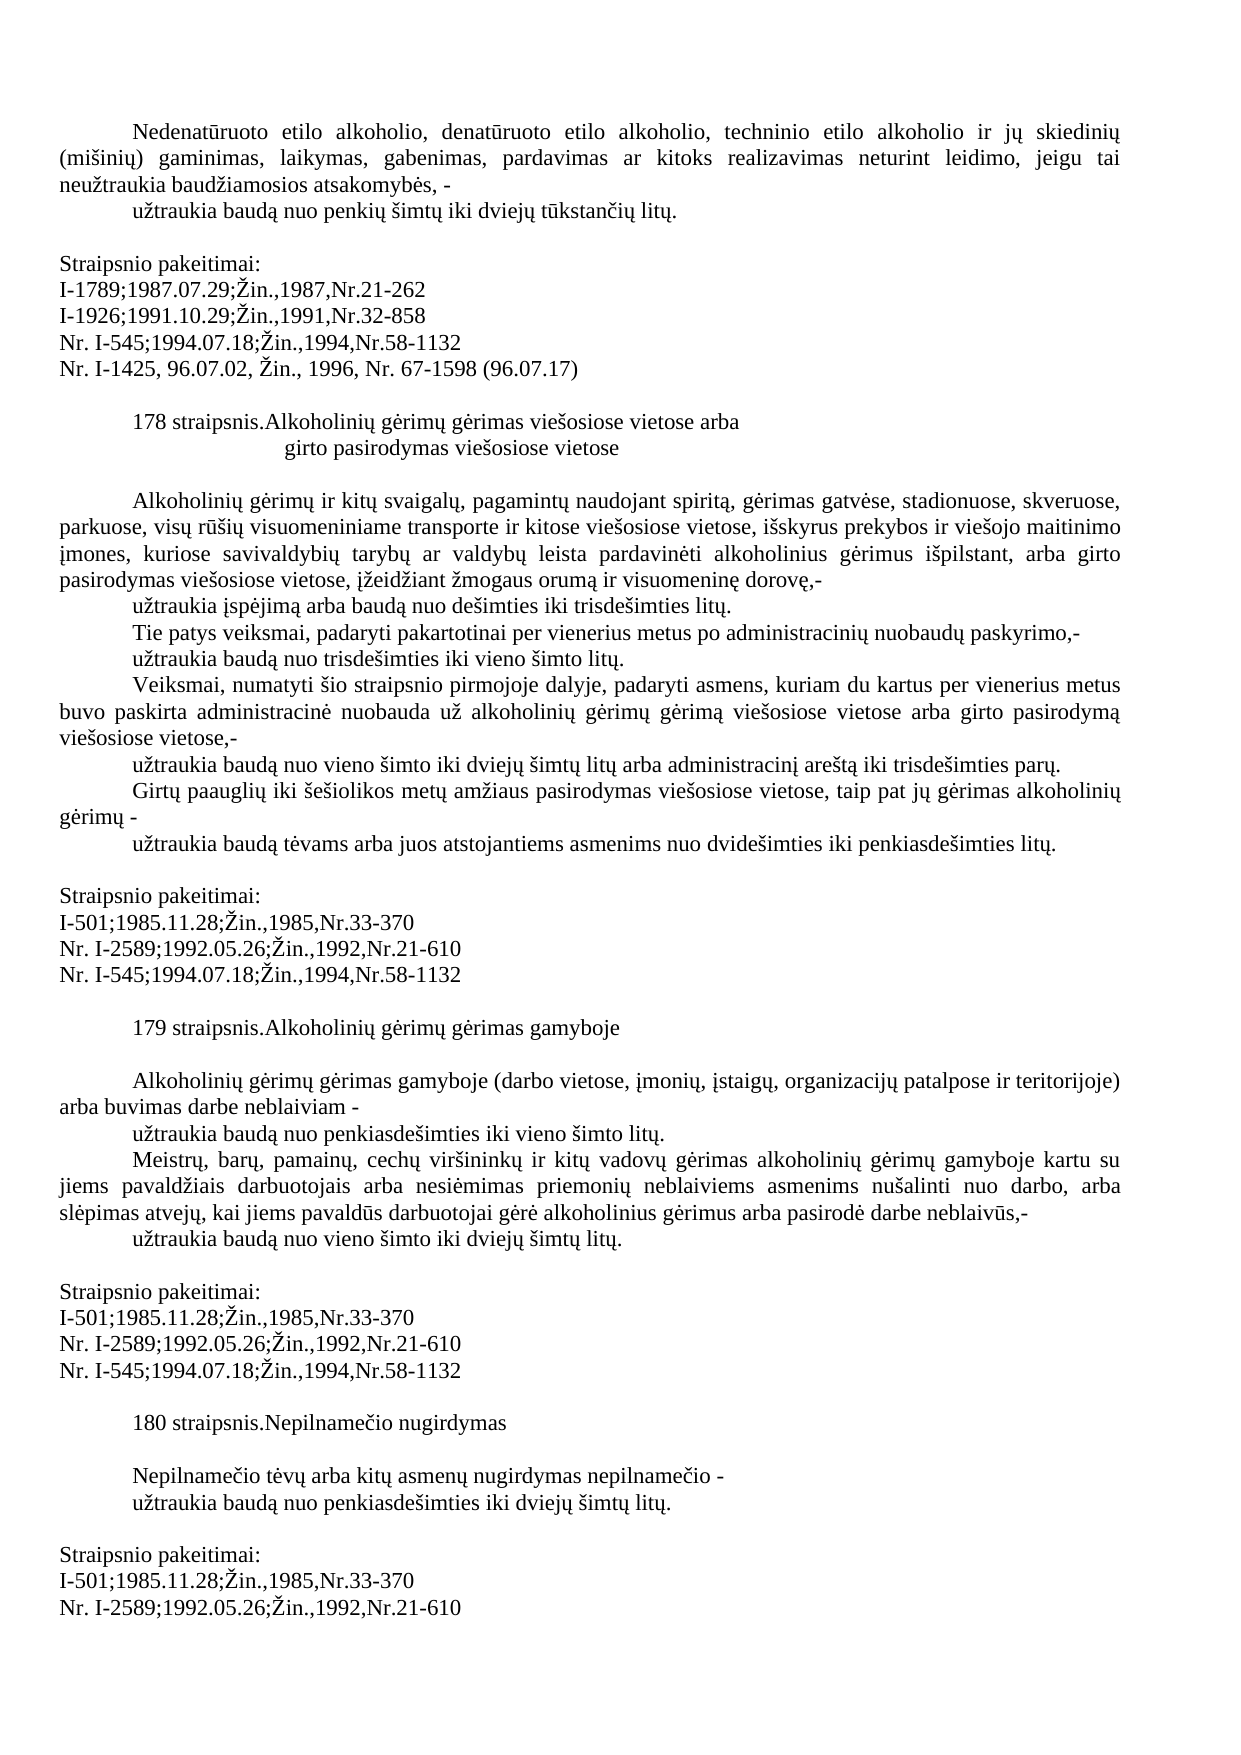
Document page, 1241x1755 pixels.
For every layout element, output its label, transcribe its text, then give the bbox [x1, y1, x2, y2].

text girto pasirodymas viešosiose vietose [59, 434, 1122, 461]
text Nr. I-2589;1992.05.26;Žin.,1992,Nr.21-610 [59, 1594, 1122, 1620]
text Straipsnio pakeitimai: [59, 882, 1122, 909]
text I-501;1985.11.28;Žin.,1985,Nr.33-370 [59, 1304, 1122, 1330]
text 179 straipsnis.Alkoholinių gėrimų gėrimas gamyboje [59, 1014, 1122, 1041]
text Girtų paauglių iki šešiolikos metų amžiaus pasirodymas viešosiose vietose, taip pat jų gėrimas alkoholinių gėrimų - [59, 777, 1122, 830]
text užtraukia baudą nuo penkių šimtų iki dviejų tūkstančių litų. [59, 197, 1122, 223]
text Straipsnio pakeitimai: [59, 250, 1122, 276]
text Straipsnio pakeitimai: [59, 1541, 1122, 1568]
text Nedenatūruoto etilo alkoholio, denatūruoto etilo alkoholio, techninio etilo alkoholio ir jų skiedinių (mišinių) gaminimas, laikymas, gabenimas, pardavimas ar kitoks realizavimas neturint leidimo, jeigu tai neužtraukia baudžiamosios atsakomybės, - [59, 118, 1122, 197]
text užtraukia baudą nuo vieno šimto iki dviejų šimtų litų. [59, 1225, 1122, 1251]
text Nr. I-545;1994.07.18;Žin.,1994,Nr.58-1132 [59, 1357, 1122, 1383]
text Nr. I-545;1994.07.18;Žin.,1994,Nr.58-1132 [59, 961, 1122, 988]
text Nr. I-2589;1992.05.26;Žin.,1992,Nr.21-610 [59, 935, 1122, 961]
text 178 straipsnis.Alkoholinių gėrimų gėrimas viešosiose vietose arba [59, 408, 1122, 434]
text užtraukia baudą nuo penkiasdešimties iki vieno šimto litų. [59, 1119, 1122, 1146]
text užtraukia baudą nuo trisdešimties iki vieno šimto litų. [59, 645, 1122, 672]
text Meistrų, barų, pamainų, cechų viršininkų ir kitų vadovų gėrimas alkoholinių gėrimų gamyboje kartu su jiems pavaldžiais darbuotojais arba nesiėmimas priemonių neblaiviems asmenims nušalinti nuo darbo, arba slėpimas atvejų, kai jiems pavaldūs darbuotojai gėrė alkoholinius gėrimus arba pasirodė darbe neblaivūs,- [59, 1146, 1122, 1225]
text užtraukia įspėjimą arba baudą nuo dešimties iki trisdešimties litų. [59, 592, 1122, 619]
text I-501;1985.11.28;Žin.,1985,Nr.33-370 [59, 1568, 1122, 1594]
text I-501;1985.11.28;Žin.,1985,Nr.33-370 [59, 909, 1122, 935]
text užtraukia baudą nuo vieno šimto iki dviejų šimtų litų arba administracinį areštą iki trisdešimties parų. [59, 751, 1122, 777]
text I-1926;1991.10.29;Žin.,1991,Nr.32-858 [59, 303, 1122, 329]
text Straipsnio pakeitimai: [59, 1278, 1122, 1304]
text užtraukia baudą tėvams arba juos atstojantiems asmenims nuo dvidešimties iki penkiasdešimties litų. [59, 830, 1122, 856]
text užtraukia baudą nuo penkiasdešimties iki dviejų šimtų litų. [59, 1488, 1122, 1515]
text Nr. I-1425, 96.07.02, Žin., 1996, Nr. 67-1598 (96.07.17) [59, 355, 1122, 382]
text Nepilnamečio tėvų arba kitų asmenų nugirdymas nepilnamečio - [59, 1462, 1122, 1488]
text Alkoholinių gėrimų gėrimas gamyboje (darbo vietose, įmonių, įstaigų, organizacijų patalpose ir teritorijoje) arba buvimas darbe neblaiviam - [59, 1067, 1122, 1119]
text Veiksmai, numatyti šio straipsnio pirmojoje dalyje, padaryti asmens, kuriam du kartus per vienerius metus buvo paskirta administracinė nuobauda už alkoholinių gėrimų gėrimą viešosiose vietose arba girto pasirodymą viešosiose vietose,- [59, 672, 1122, 751]
text Alkoholinių gėrimų ir kitų svaigalų, pagamintų naudojant spiritą, gėrimas gatvėse, stadionuose, skveruose, parkuose, visų rūšių visuomeniniame transporte ir kitose viešosiose vietose, išskyrus prekybos ir viešojo maitinimo įmones, kuriose savivaldybių tarybų ar valdybų leista pardavinėti alkoholinius gėrimus išpilstant, arba girto pasirodymas viešosiose vietose, įžeidžiant žmogaus orumą ir visuomeninę dorovę,- [59, 487, 1122, 592]
text 180 straipsnis.Nepilnamečio nugirdymas [59, 1409, 1122, 1436]
text Nr. I-2589;1992.05.26;Žin.,1992,Nr.21-610 [59, 1330, 1122, 1357]
text Tie patys veiksmai, padaryti pakartotinai per vienerius metus po administracinių nuobaudų paskyrimo,- [59, 619, 1122, 645]
text Nr. I-545;1994.07.18;Žin.,1994,Nr.58-1132 [59, 329, 1122, 355]
text I-1789;1987.07.29;Žin.,1987,Nr.21-262 [59, 276, 1122, 303]
